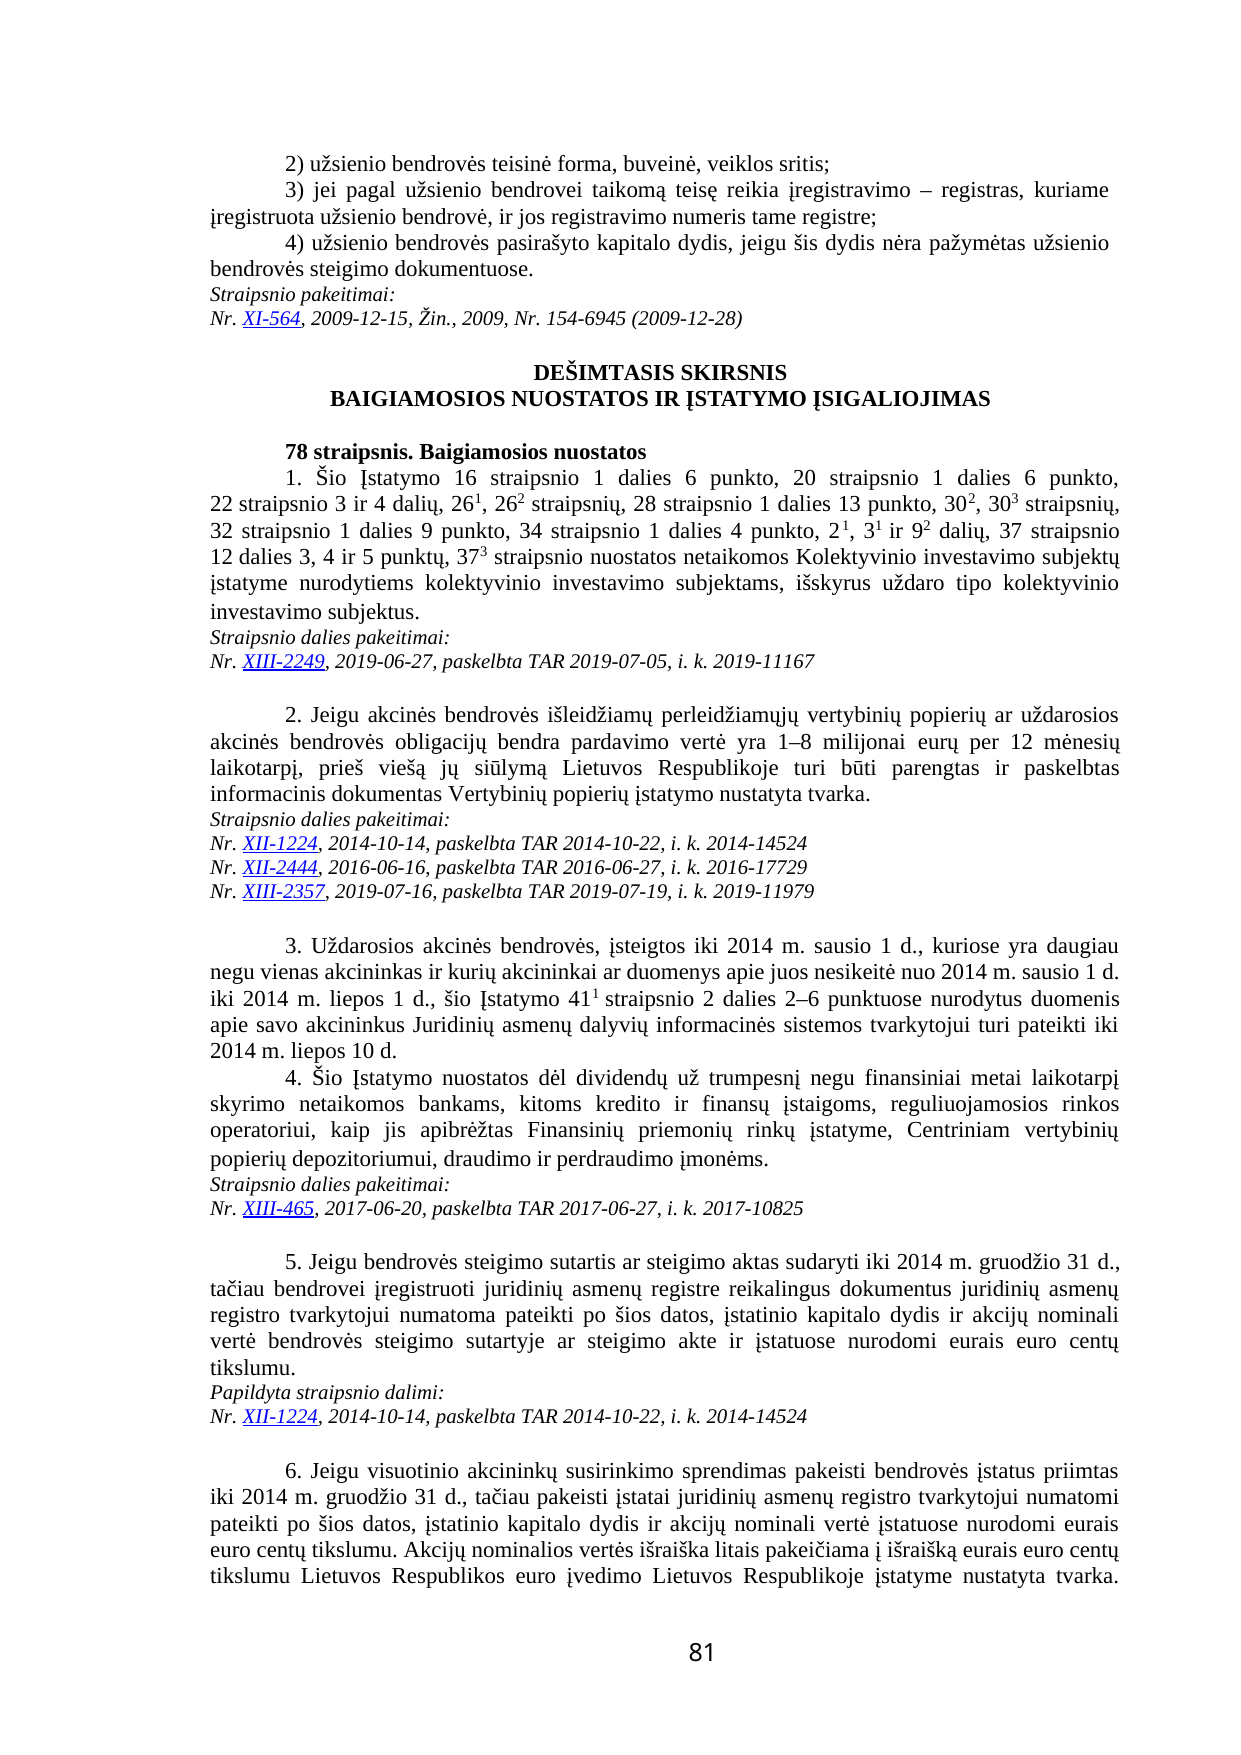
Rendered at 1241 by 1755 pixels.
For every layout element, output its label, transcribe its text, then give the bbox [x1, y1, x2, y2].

text 3. Uždarosios akcinės bendrovės, įsteigtos iki 2014 m. sausio 1 d., kuriose yra daugiau negu vienas akcininkas ir kurių akcininkai ar duomenys apie juos nesikeitė nuo 2014 m. sausio 1 d. iki 2014 m. liepos 1 d., šio Įstatymo 411 straipsnio 2 dalies 2–6 punktuose nurodytus duomenis apie savo akcininkus Juridinių asmenų dalyvių informacinės sistemos tvarkytojui turi pateikti iki 2014 m. liepos 10 d. [210, 932, 1120, 1064]
text Straipsnio dalies pakeitimai: [210, 624, 1120, 649]
text Straipsnio dalies pakeitimai: [210, 807, 1120, 831]
text 3) jei pagal užsienio bendrovei taikomą teisę reikia įregistravimo – registras, kuriame įregistruota užsienio bendrovė, ir jos registravimo numeris tame registre; [210, 176, 1111, 229]
text Nr. XII-2444, 2016-06-16, paskelbta TAR 2016-06-27, i. k. 2016-17729 [210, 855, 1120, 879]
text Nr. XII-1224, 2014-10-14, paskelbta TAR 2014-10-22, i. k. 2014-14524 [210, 831, 1120, 855]
text 5. Jeigu bendrovės steigimo sutartis ar steigimo aktas sudaryti iki 2014 m. gruodžio 31 d., tačiau bendrovei įregistruoti juridinių asmenų registre reikalingus dokumentus juridinių asmenų registro tvarkytojui numatoma pateikti po šios datos, įstatinio kapitalo dydis ir akcijų nominali vertė bendrovės steigimo sutartyje ar steigimo akte ir įstatuose nurodomi eurais euro centų tikslumu. [210, 1248, 1120, 1380]
text Nr. XI-564, 2009-12-15, Žin., 2009, Nr. 154-6945 (2009-12-28) [210, 306, 1120, 330]
subtitle DEŠIMTASIS skirsnis [210, 359, 1111, 385]
text Straipsnio dalies pakeitimai: [210, 1171, 1120, 1196]
text Nr. XIII-465, 2017-06-20, paskelbta TAR 2017-06-27, i. k. 2017-10825 [210, 1196, 1120, 1219]
text 4. Šio Įstatymo nuostatos dėl dividendų už trumpesnį negu finansiniai metai laikotarpį skyrimo netaikomos bankams, kitoms kredito ir finansų įstaigoms, reguliuojamosios rinkos operatoriui, kaip jis apibrėžtas Finansinių priemonių rinkų įstatyme, Centriniam vertybinių popierių depozitoriumui, draudimo ir perdraudimo įmonėms. [210, 1064, 1120, 1171]
text 4) užsienio bendrovės pasirašyto kapitalo dydis, jeigu šis dydis nėra pažymėtas užsienio bendrovės steigimo dokumentuose. [210, 229, 1111, 282]
text BAIGIAMOSIOS NUOSTATOS ir įstatymo įsigaliojimas [210, 385, 1111, 411]
text 6. Jeigu visuotinio akcininkų susirinkimo sprendimas pakeisti bendrovės įstatus priimtas iki 2014 m. gruodžio 31 d., tačiau pakeisti įstatai juridinių asmenų registro tvarkytojui numatomi pateikti po šios datos, įstatinio kapitalo dydis ir akcijų nominali vertė įstatuose nurodomi eurais euro centų tikslumu. Akcijų nominalios vertės išraiška litais pakeičiama į išraišką eurais euro centų tikslumu Lietuvos Respublikos euro įvedimo Lietuvos Respublikoje įstatyme nustatyta tvarka. [210, 1457, 1120, 1589]
text Nr. XII-1224, 2014-10-14, paskelbta TAR 2014-10-22, i. k. 2014-14524 [210, 1404, 1120, 1428]
text 2. Jeigu akcinės bendrovės išleidžiamų perleidžiamųjų vertybinių popierių ar uždarosios akcinės bendrovės obligacijų bendra pardavimo vertė yra 1–8 milijonai eurų per 12 mėnesių laikotarpį, prieš viešą jų siūlymą Lietuvos Respublikoje turi būti parengtas ir paskelbtas informacinis dokumentas Vertybinių popierių įstatymo nustatyta tvarka. [210, 701, 1120, 807]
text Straipsnio pakeitimai: [210, 282, 1111, 306]
text 2) užsienio bendrovės teisinė forma, buveinė, veiklos sritis; [210, 150, 1111, 176]
text 78 straipsnis. Baigiamosios nuostatos [210, 438, 1126, 464]
text Nr. XIII-2357, 2019-07-16, paskelbta TAR 2019-07-19, i. k. 2019-11979 [210, 879, 1120, 903]
text Papildyta straipsnio dalimi: [210, 1380, 1120, 1404]
text 1. Šio Įstatymo 16 straipsnio 1 dalies 6 punkto, 20 straipsnio 1 dalies 6 punkto, 22 straipsnio 3 ir 4 dalių, 261, 262 straipsnių, 28 straipsnio 1 dalies 13 punkto, 302, 303 straipsnių, 32 straipsnio 1 dalies 9 punkto, 34 straipsnio 1 dalies 4 punkto, 21, 31 ir 92 dalių, 37 straipsnio 12 dalies 3, 4 ir 5 punktų, 373 straipsnio nuostatos netaikomos Kolektyvinio investavimo subjektų įstatyme nurodytiems kolektyvinio investavimo subjektams, išskyrus uždaro tipo kolektyvinio investavimo subjektus. [210, 464, 1120, 624]
text Nr. XIII-2249, 2019-06-27, paskelbta TAR 2019-07-05, i. k. 2019-11167 [210, 649, 1120, 673]
